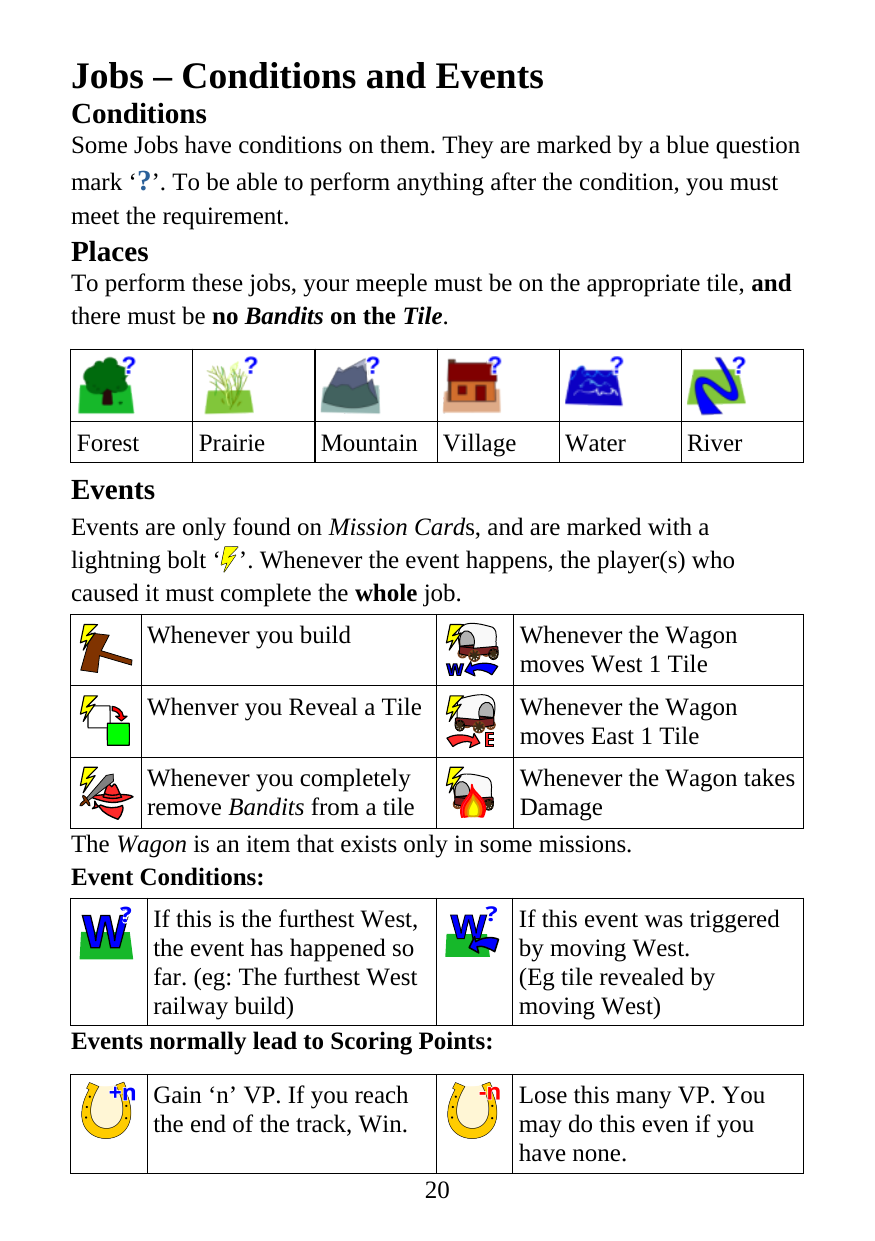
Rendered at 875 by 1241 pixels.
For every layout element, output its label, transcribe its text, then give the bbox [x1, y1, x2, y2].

picture [686, 355, 747, 416]
table_header [560, 350, 681, 421]
table_cell River [682, 422, 803, 462]
table_header [682, 350, 803, 421]
table_cell Water [560, 422, 681, 462]
table_cell Whenver you Reveal a Tile [142, 686, 436, 757]
table_header [71, 1075, 147, 1173]
table_header Gain ‘n’ VP. If you reach the end of the track, Win. [148, 1075, 436, 1173]
table_header [316, 350, 437, 421]
text Some Jobs have conditions on them. They are marked by a blue question mark ‘?’. To be able to perform anything after the condition, you must meet the requirement. [71, 130, 803, 230]
text Events normally lead to Scoring Points: [71, 1026, 803, 1055]
table_header [71, 615, 141, 685]
table_cell [71, 686, 141, 757]
table_header [193, 350, 314, 421]
picture [564, 355, 625, 415]
table_header [71, 350, 192, 421]
picture [76, 355, 137, 416]
table_header If this is the furthest West, the event has happened so far. (eg: The furthest West railway build) [148, 899, 436, 1025]
table_cell Village [438, 422, 559, 462]
table_header [437, 1075, 512, 1173]
text The Wagon is an item that exists only in some missions. [71, 829, 803, 858]
subtitle Conditions [71, 96, 803, 130]
table_header [71, 899, 147, 1025]
picture [76, 1080, 136, 1140]
table_cell Whenever the Wagon takes Damage [514, 758, 803, 828]
table_cell [437, 686, 513, 757]
picture [320, 355, 381, 416]
table_header Lose this many VP. You may do this even if you have none. [513, 1075, 803, 1173]
subtitle Places [71, 234, 803, 268]
subtitle Events [71, 472, 803, 506]
table_header [437, 899, 512, 1025]
table_cell Whenever the Wagon moves East 1 Tile [514, 686, 803, 757]
text Event Conditions: [71, 862, 803, 891]
table_cell [71, 758, 141, 828]
table_header Whenever you build [142, 615, 436, 685]
table_header [437, 615, 513, 685]
table_header [438, 350, 559, 421]
text Events are only found on Mission Cards, and are marked with a lightning bolt ‘’. Whenever the event happens, the player(s) who caused it must complete the whole job. [71, 512, 803, 607]
text To perform these jobs, your meeple must be on the appropriate tile, and there must be no Bandits on the Tile. [71, 268, 803, 330]
table_cell Mountain [316, 422, 437, 462]
table_header If this event was triggered by moving West. (Eg tile revealed by moving West) [513, 899, 803, 1025]
table_cell Forest [71, 422, 192, 462]
table_cell Prairie [193, 422, 314, 462]
table_cell [437, 758, 513, 828]
table_cell Whenever you completely remove Bandits from a tile [142, 758, 436, 828]
subtitle Jobs – Conditions and Events [71, 53, 803, 96]
picture [198, 355, 259, 416]
picture [442, 1080, 502, 1140]
table_header Whenever the Wagon moves West 1 Tile [514, 615, 803, 685]
picture [442, 355, 503, 415]
